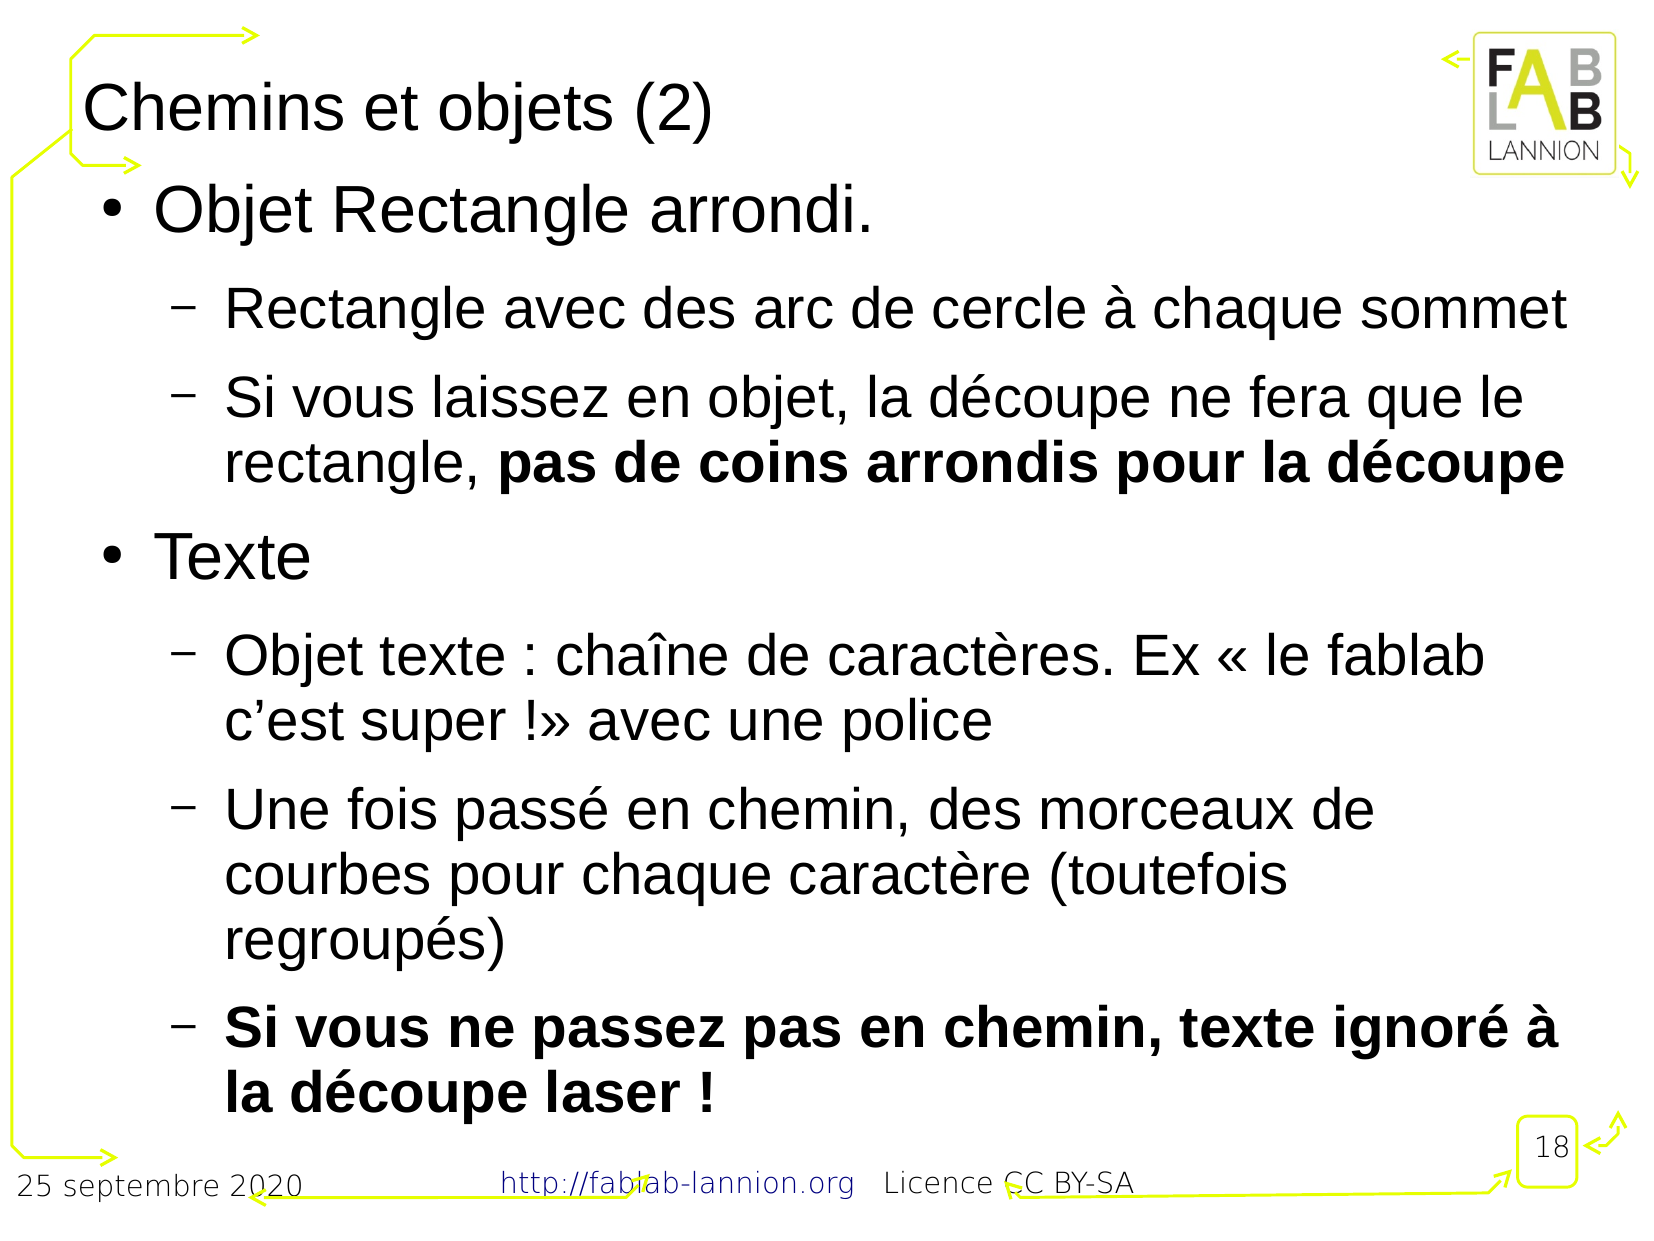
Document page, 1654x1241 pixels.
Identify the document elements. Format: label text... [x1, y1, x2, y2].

list Objet Rectangle arrondi. Rectangle avec des arc de cercle à chaque sommet Si vous laissez en objet, la découpe ne fera que le rectangle, pas de coins arrondis pour la découpe Texte Objet texte : chaîne de caractères. Ex « le fablab c’est super !» avec une police Une fois passé en chemin, des morceaux de courbes pour chaque caractère (toutefois regroupés) Si vous ne passez pas en chemin, texte ignoré à la découpe laser ! [82, 172, 1571, 981]
picture [1470, 29, 1619, 178]
title Chemins et objets (2) [82, 49, 1441, 166]
